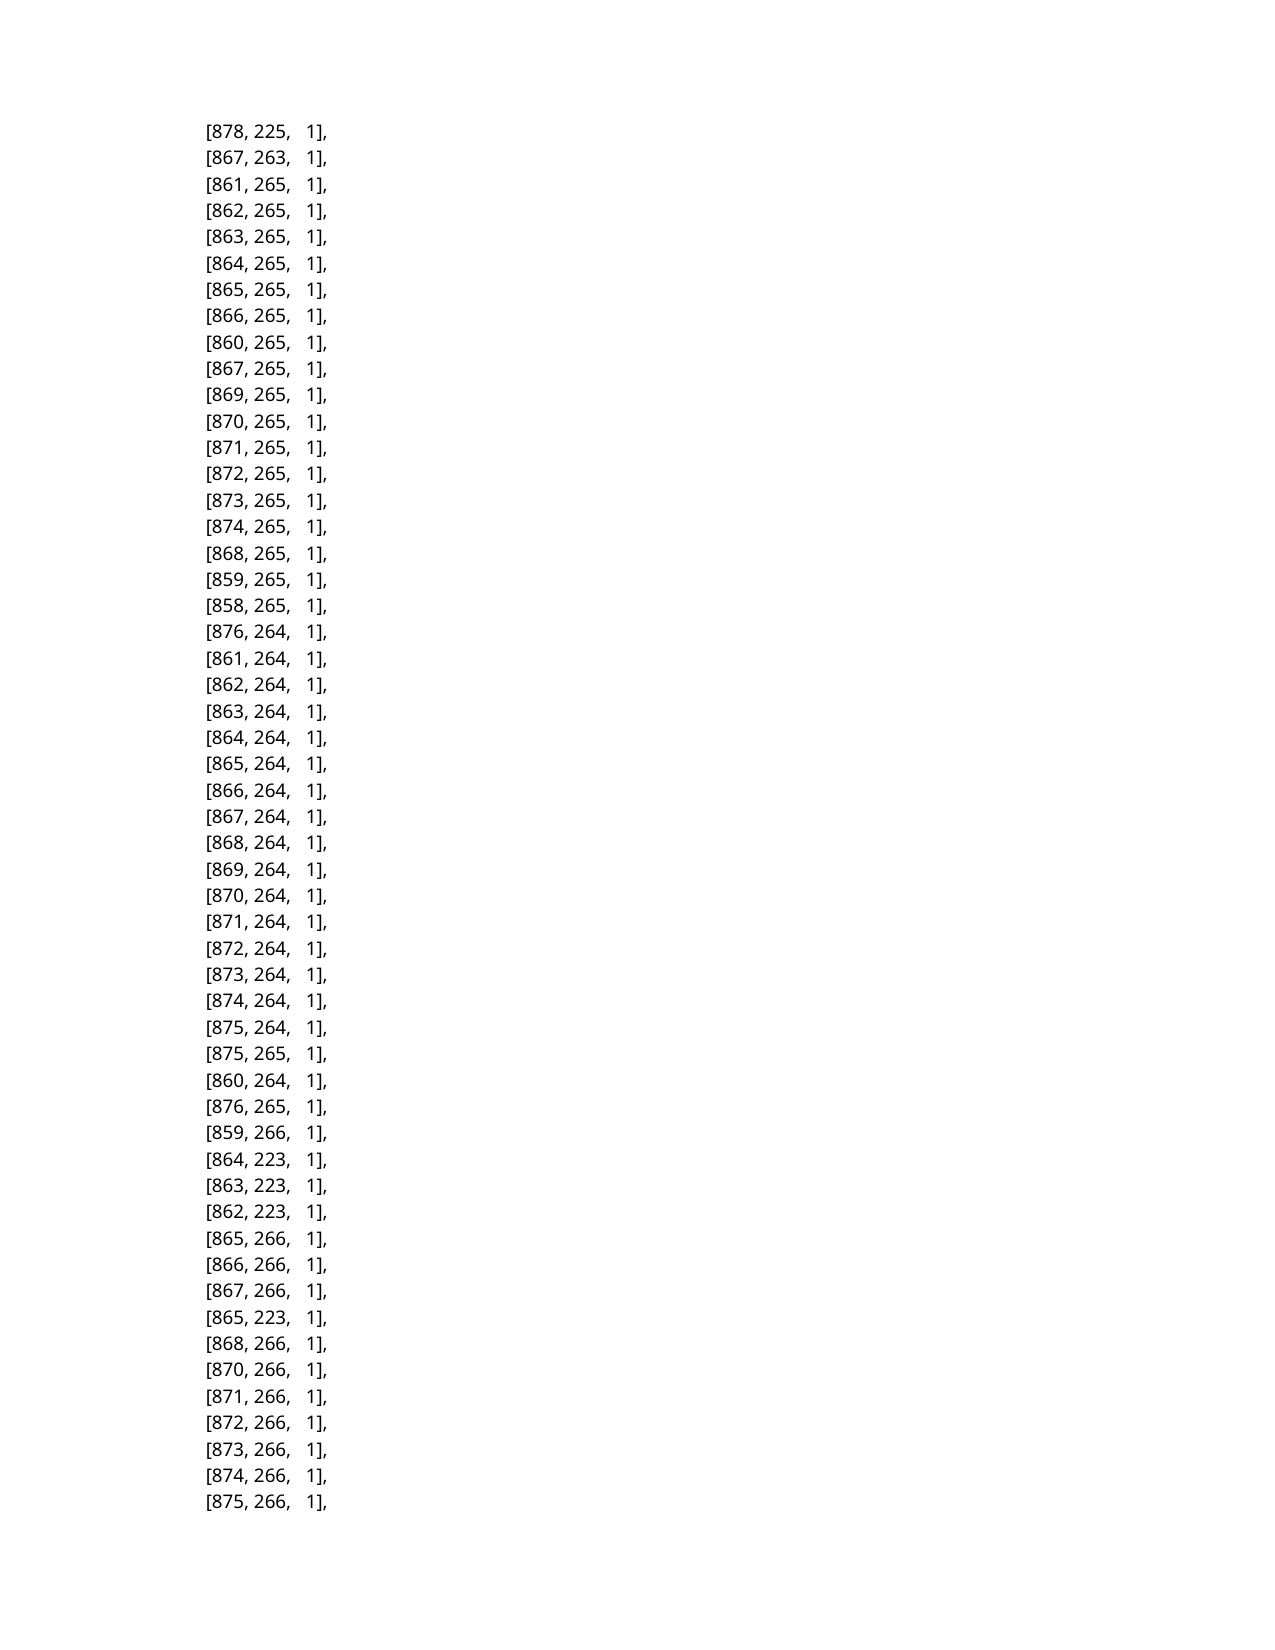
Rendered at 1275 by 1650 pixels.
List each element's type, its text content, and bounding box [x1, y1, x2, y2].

text [867, 263, 1], [118, 144, 1157, 171]
text [876, 264, 1], [118, 619, 1157, 645]
text [870, 265, 1], [118, 408, 1157, 434]
text [871, 264, 1], [118, 909, 1157, 935]
text [876, 265, 1], [118, 1093, 1157, 1119]
text [873, 266, 1], [118, 1436, 1157, 1462]
text [869, 264, 1], [118, 856, 1157, 882]
text [868, 264, 1], [118, 830, 1157, 856]
text [871, 265, 1], [118, 434, 1157, 461]
text [872, 266, 1], [118, 1409, 1157, 1436]
text [874, 264, 1], [118, 988, 1157, 1014]
text [866, 264, 1], [118, 777, 1157, 803]
text [874, 266, 1], [118, 1462, 1157, 1488]
text [873, 264, 1], [118, 961, 1157, 988]
text [861, 265, 1], [118, 171, 1157, 197]
text [874, 265, 1], [118, 513, 1157, 540]
text [861, 264, 1], [118, 645, 1157, 672]
text [862, 265, 1], [118, 197, 1157, 223]
text [867, 264, 1], [118, 803, 1157, 830]
text [878, 225, 1], [118, 118, 1157, 144]
text [864, 223, 1], [118, 1146, 1157, 1172]
text [867, 265, 1], [118, 355, 1157, 382]
text [863, 265, 1], [118, 223, 1157, 250]
text [864, 265, 1], [118, 250, 1157, 276]
text [873, 265, 1], [118, 487, 1157, 513]
text [865, 265, 1], [118, 276, 1157, 303]
text [870, 264, 1], [118, 882, 1157, 909]
text [862, 223, 1], [118, 1199, 1157, 1225]
text [868, 266, 1], [118, 1330, 1157, 1357]
text [875, 266, 1], [118, 1488, 1157, 1515]
text [868, 265, 1], [118, 540, 1157, 566]
text [864, 264, 1], [118, 724, 1157, 751]
text [869, 265, 1], [118, 382, 1157, 408]
text [875, 264, 1], [118, 1014, 1157, 1041]
text [871, 266, 1], [118, 1383, 1157, 1409]
text [866, 266, 1], [118, 1251, 1157, 1278]
text [867, 266, 1], [118, 1278, 1157, 1304]
text [866, 265, 1], [118, 303, 1157, 329]
text [863, 264, 1], [118, 698, 1157, 724]
text [862, 264, 1], [118, 672, 1157, 698]
text [863, 223, 1], [118, 1172, 1157, 1199]
text [865, 266, 1], [118, 1225, 1157, 1251]
text [860, 264, 1], [118, 1067, 1157, 1093]
text [875, 265, 1], [118, 1041, 1157, 1067]
text [865, 223, 1], [118, 1304, 1157, 1330]
text [858, 265, 1], [118, 592, 1157, 619]
text [859, 265, 1], [118, 566, 1157, 592]
text [859, 266, 1], [118, 1119, 1157, 1146]
text [872, 264, 1], [118, 935, 1157, 961]
text [865, 264, 1], [118, 751, 1157, 777]
text [860, 265, 1], [118, 329, 1157, 355]
text [870, 266, 1], [118, 1357, 1157, 1383]
text [872, 265, 1], [118, 461, 1157, 487]
